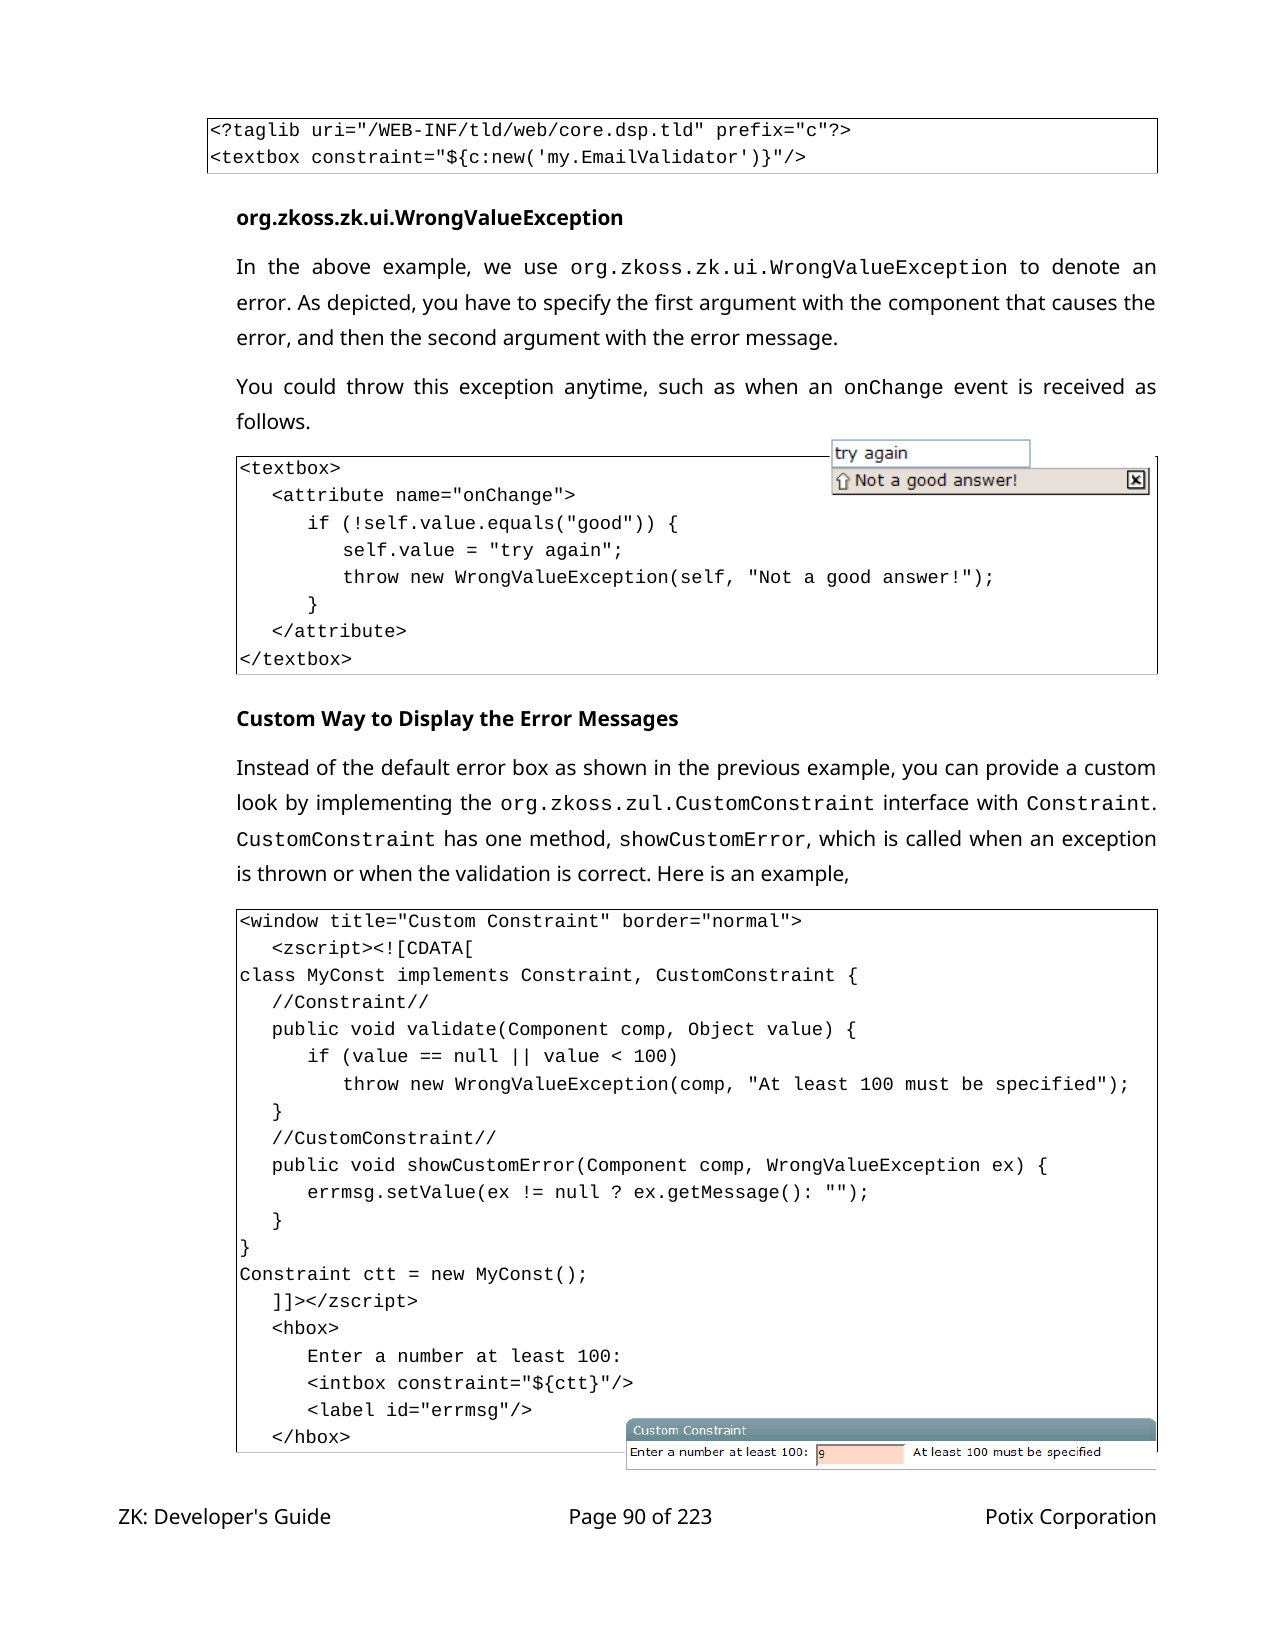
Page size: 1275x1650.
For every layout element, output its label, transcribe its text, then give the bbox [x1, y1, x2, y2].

text <hbox> [237, 1316, 1157, 1341]
text </attribute> [237, 619, 1157, 643]
text public void showCustomError(Component comp, WrongValueException ex) { [237, 1153, 1157, 1177]
text </textbox> [237, 646, 1157, 674]
text } [237, 1235, 1157, 1259]
text Enter a number at least 100: [237, 1343, 1157, 1368]
text //CustomConstraint// [237, 1126, 1157, 1150]
text <window title="Custom Constraint" border="normal"> [237, 910, 1157, 933]
text </hbox> [237, 1425, 624, 1452]
text } [237, 1207, 1157, 1232]
text Constraint ctt = new MyConst(); [237, 1262, 1157, 1286]
text <textbox constraint="${c:new('my.EmailValidator')}"/> [208, 145, 1157, 173]
text class MyConst implements Constraint, CustomConstraint { [237, 963, 1157, 987]
text throw new WrongValueException(self, "Not a good answer!"); [237, 565, 1157, 589]
picture [829, 437, 1156, 499]
text if (value == null || value < 100) [237, 1044, 1157, 1069]
subtitle org.zkoss.zk.ui.WrongValueException [236, 203, 1157, 232]
text In the above example, we use org.zkoss.zk.ui.WrongValueException to denote an error. As depicted, you have to specify the first argument with the component that causes the error, and then the second argument with the error message. [236, 252, 1157, 351]
text errmsg.setValue(ex != null ? ex.getMessage(): ""); [237, 1180, 1157, 1204]
text if (!self.value.equals("good")) { [237, 511, 1157, 535]
text //Constraint// [237, 990, 1157, 1014]
subtitle Custom Way to Display the Error Messages [236, 704, 1157, 733]
text <zscript><![CDATA[ [237, 936, 1157, 960]
text } [237, 592, 1157, 616]
text <intbox constraint="${ctt}"/> [237, 1371, 1157, 1395]
text <attribute name="onChange"> [237, 483, 1157, 508]
text ]]></zscript> [237, 1289, 1157, 1313]
text You could throw this exception anytime, such as when an onChange event is received as follows. [236, 372, 1157, 436]
text <?taglib uri="/WEB-INF/tld/web/core.dsp.tld" prefix="c"?> [208, 119, 1157, 142]
text self.value = "try again"; [237, 538, 1157, 562]
text Instead of the default error box as shown in the previous example, you can provide a custom look by implementing the org.zkoss.zul.CustomConstraint interface with Constraint. CustomConstraint has one method, showCustomError, which is called when an exception is thrown or when the validation is correct. Here is an example, [236, 753, 1157, 888]
text } [237, 1099, 1157, 1123]
text <textbox> [237, 457, 829, 480]
text public void validate(Component comp, Object value) { [237, 1017, 1157, 1041]
picture [624, 1417, 1157, 1471]
text throw new WrongValueException(comp, "At least 100 must be specified"); [237, 1072, 1157, 1096]
text <label id="errmsg"/> [237, 1398, 1157, 1422]
